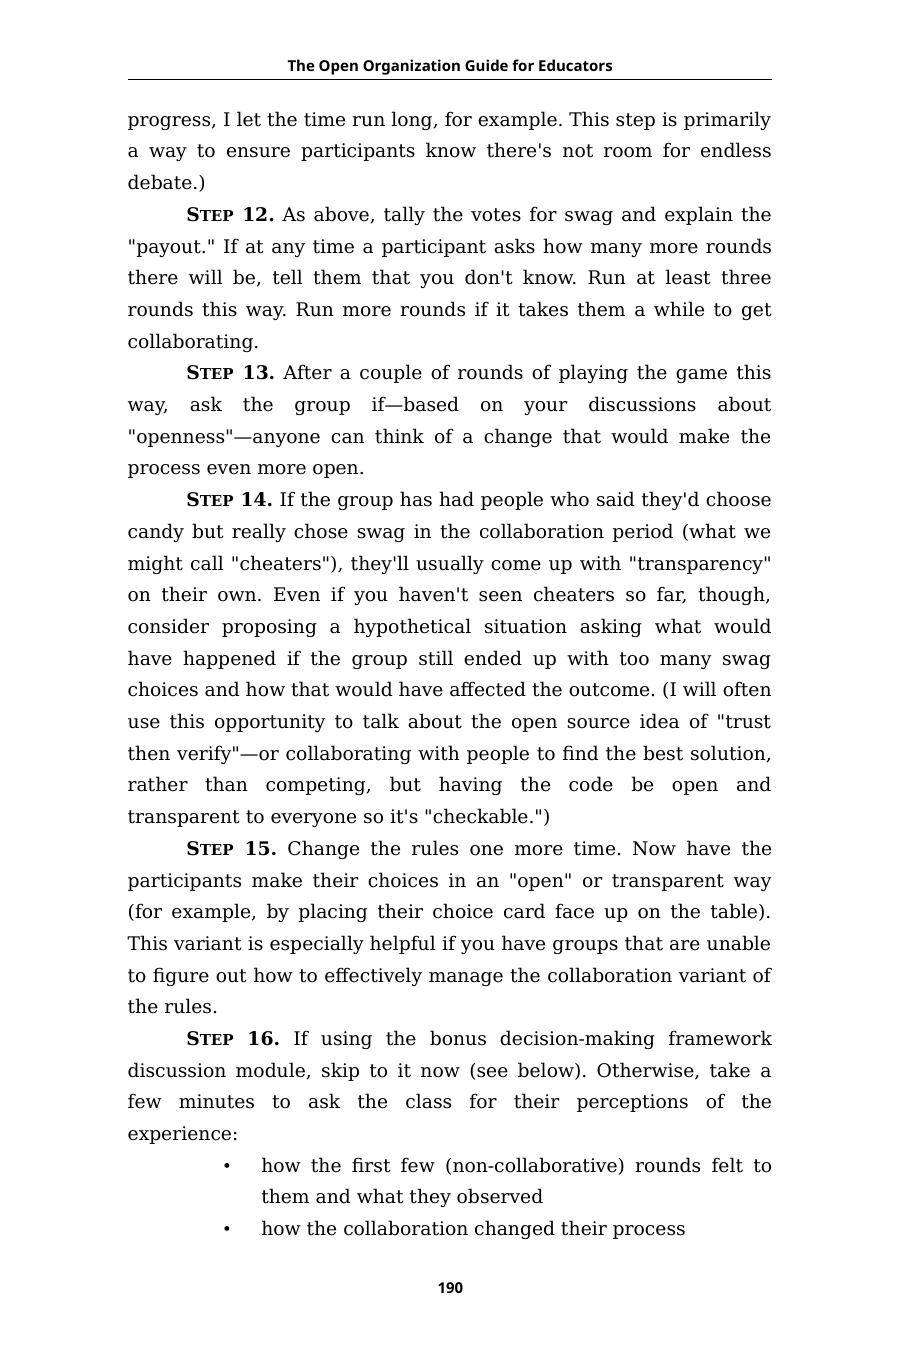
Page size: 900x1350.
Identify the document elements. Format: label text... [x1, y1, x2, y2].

list how the collaboration changed their process [223, 1218, 772, 1240]
list how the first few (non-collaborative) rounds felt to them and what they observed [223, 1155, 772, 1208]
text Step 14. If the group has had people who said they'd choose candy but really chose swag in the collaboration period (what we might call "cheaters"), they'll usually come up with "transparency" on their own. Even if you haven't seen cheaters so far, though, consider proposing a hypothetical situation asking what would have happened if the group still ended up with too many swag choices and how that would have affected the outcome. (I will often use this opportunity to talk about the open source idea of "trust then verify"—or collaborating with people to find the best solution, rather than competing, but having the code be open and transparent to everyone so it's "checkable.") [127, 489, 772, 828]
text Step 12. As above, tally the votes for swag and explain the "payout." If at any time a participant asks how many more rounds there will be, tell them that you don't know. Run at least three rounds this way. Run more rounds if it takes them a while to get collaborating. [127, 204, 772, 352]
text Step 15. Change the rules one more time. Now have the participants make their choices in an "open" or transparent way (for example, by placing their choice card face up on the table). This variant is especially helpful if you have groups that are unable to figure out how to effectively manage the collaboration variant of the rules. [127, 838, 772, 1018]
text Step 16. If using the bonus decision-making framework discussion module, skip to it now (see below). Otherwise, take a few minutes to ask the class for their perceptions of the experience: [127, 1028, 772, 1145]
text progress, I let the time run long, for example. This step is primarily a way to ensure participants know there's not room for endless debate.) [127, 109, 772, 194]
text Step 13. After a couple of rounds of playing the game this way, ask the group if—based on your discussions about "openness"—anyone can think of a change that would make the process even more open. [127, 362, 772, 479]
